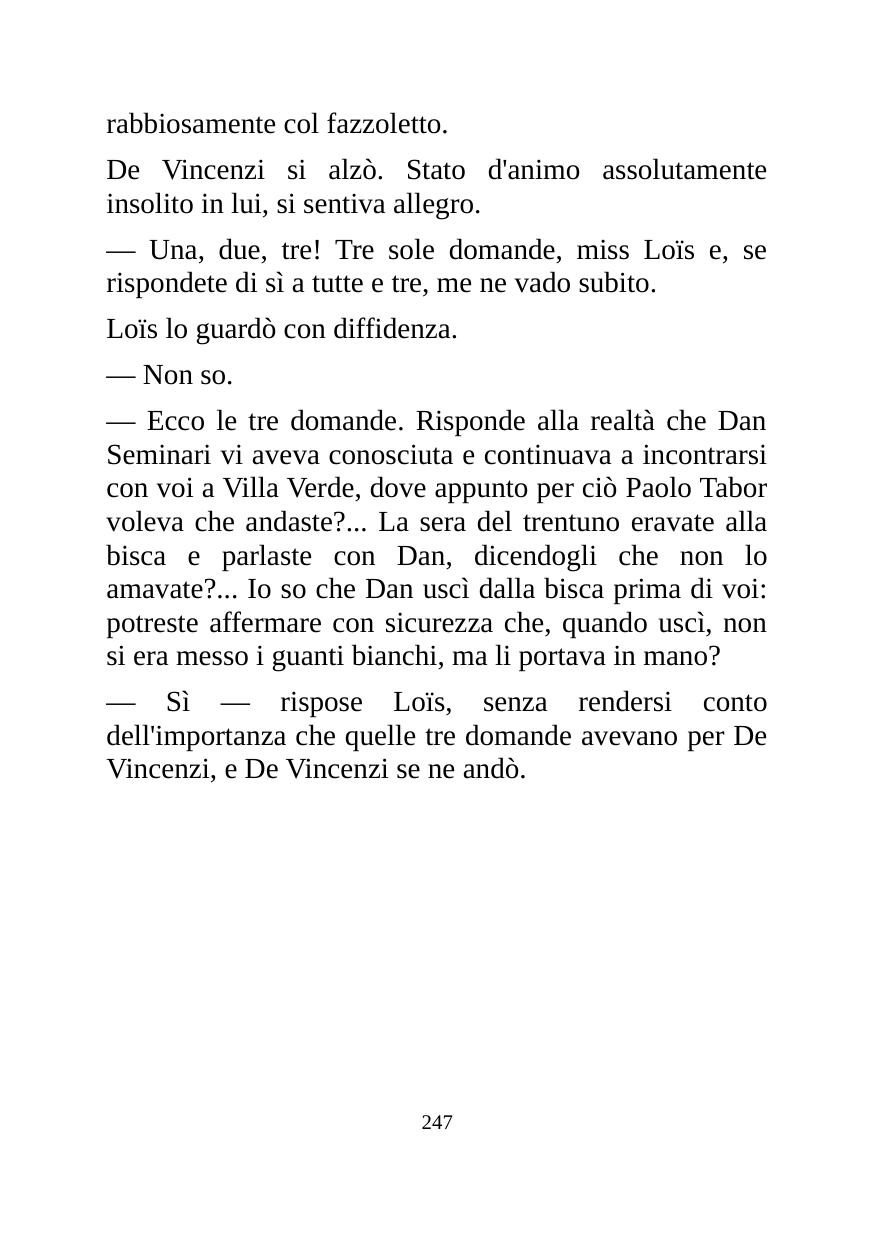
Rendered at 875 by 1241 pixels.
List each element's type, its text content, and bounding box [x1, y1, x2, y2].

text — Ecco le tre domande. Risponde alla realtà che Dan Seminari vi aveva conosciuta e continuava a incontrarsi con voi a Villa Verde, dove appunto per ciò Paolo Tabor voleva che andaste?... La sera del trentuno eravate alla bisca e parlaste con Dan, dicendogli che non lo amavate?... Io so che Dan uscì dalla bisca prima di voi: potreste affermare con sicurezza che, quando uscì, non si era messo i guanti bianchi, ma li portava in mano? [106, 403, 768, 672]
text — Una, due, tre! Tre sole domande, miss Loïs e, se rispondete di sì a tutte e tre, me ne vado subito. [106, 232, 768, 299]
text Loïs lo guardò con diffidenza. [106, 311, 768, 345]
text — Sì — rispose Loïs, senza rendersi conto dell'importanza che quelle tre domande avevano per De Vincenzi, e De Vincenzi se ne andò. [106, 684, 768, 785]
text rabbiosamente col fazzoletto. [106, 106, 768, 140]
text — Non so. [106, 357, 768, 391]
text De Vincenzi si alzò. Stato d'animo assolutamente insolito in lui, si sentiva allegro. [106, 152, 768, 219]
